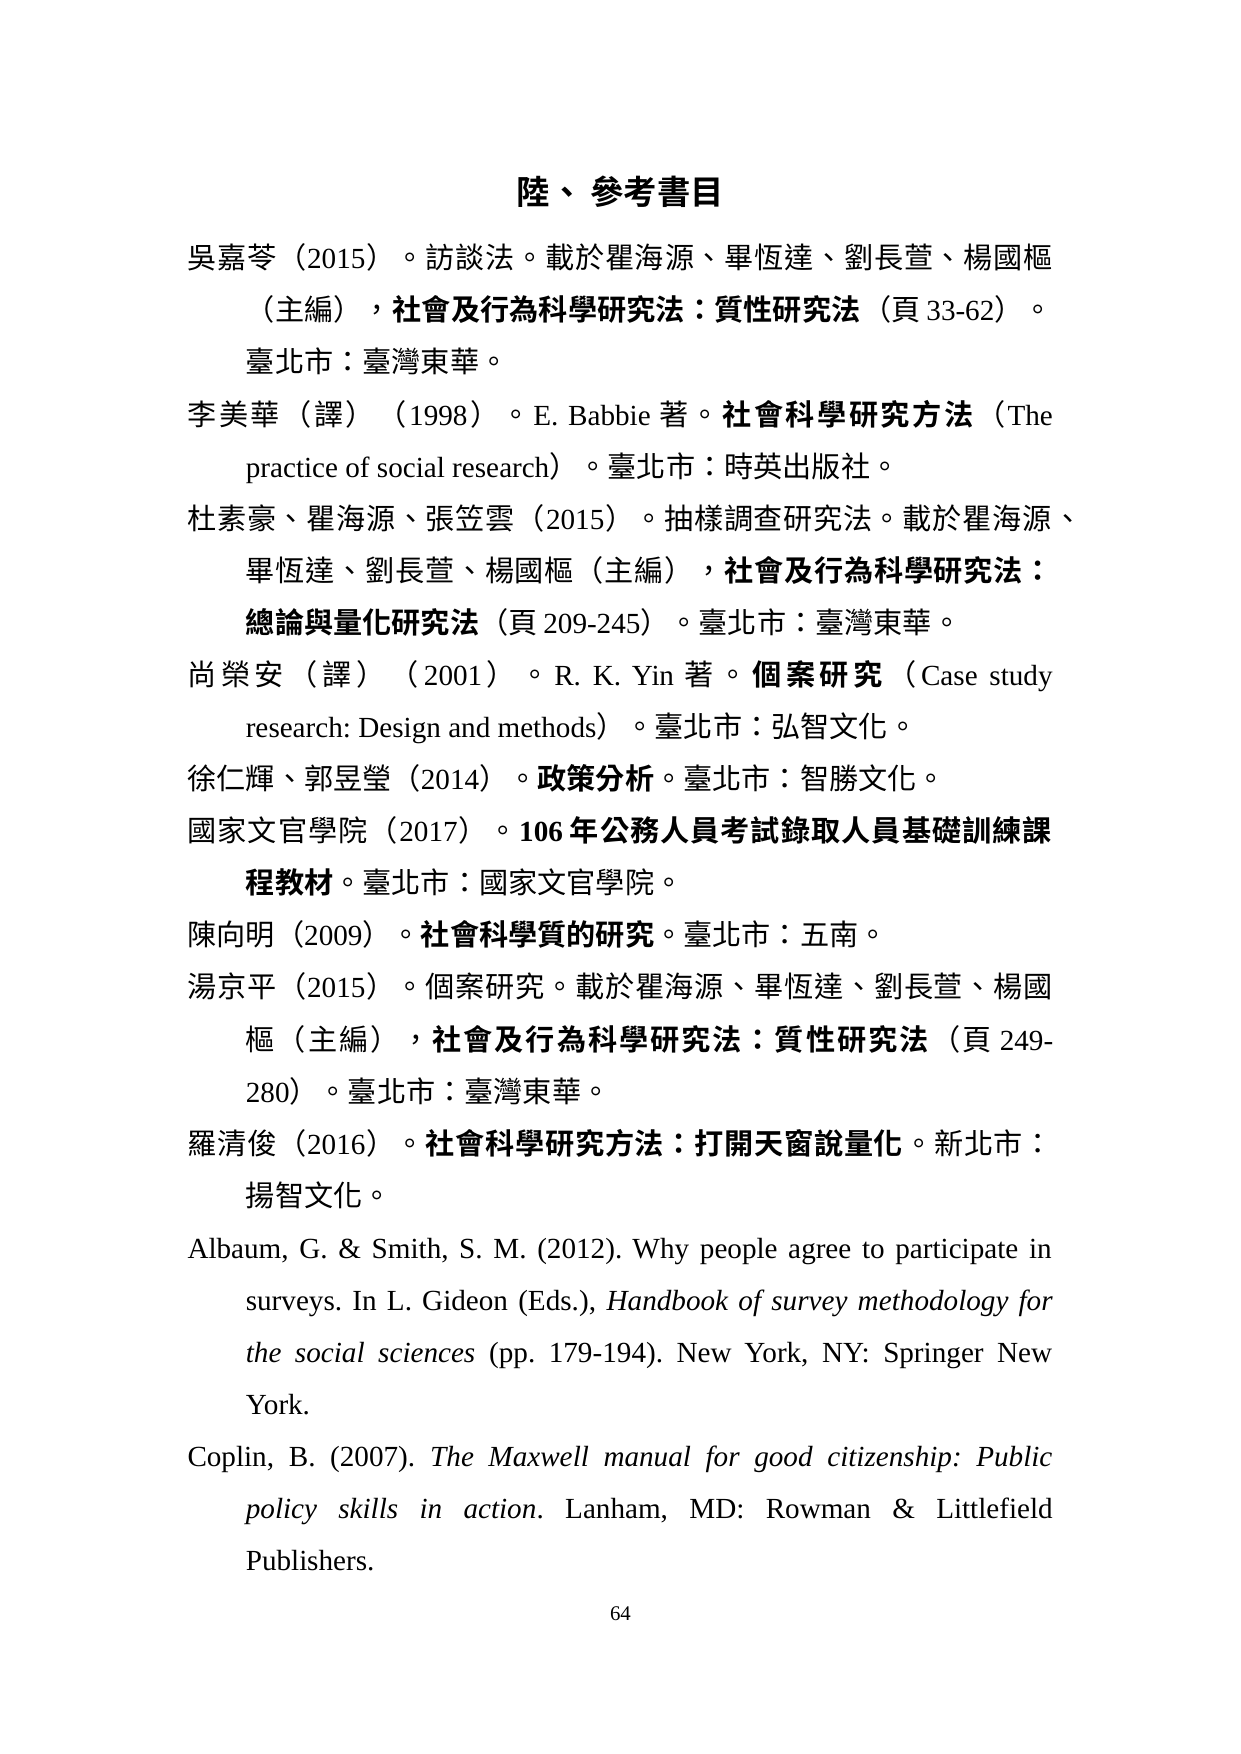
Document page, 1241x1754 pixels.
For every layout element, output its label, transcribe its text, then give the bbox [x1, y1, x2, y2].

text 尚榮安（譯）（2001）。R. K. Yin著。個案研究（Case study research: Design and methods）。臺北市：弘智文化。 [187, 644, 1053, 748]
text Albaum, G. & Smith, S. M. (2012). Why people agree to participate in surveys. In L. Gideon (Eds.), Handbook of survey methodology for the social sciences (pp. 179-194). New York, NY: Springer New York. [187, 1217, 1053, 1425]
text 國家文官學院（2017）。106年公務人員考試錄取人員基礎訓練課程教材。臺北市：國家文官學院。 [187, 800, 1053, 904]
text 徐仁輝、郭昱瑩（2014）。政策分析。臺北市：智勝文化。 [187, 748, 1053, 800]
text 李美華（譯）（1998）。E. Babbie著。社會科學研究方法（The practice of social research）。臺北市：時英出版社。 [187, 383, 1053, 487]
text 吳嘉苓（2015）。訪談法。載於瞿海源、畢恆達、劉長萱、楊國樞（主編），社會及行為科學研究法：質性研究法（頁33-62）。臺北市：臺灣東華。 [187, 227, 1053, 383]
text 湯京平（2015）。個案研究。載於瞿海源、畢恆達、劉長萱、楊國樞（主編），社會及行為科學研究法：質性研究法（頁249-280）。臺北市：臺灣東華。 [187, 956, 1053, 1112]
text Coplin, B. (2007). The Maxwell manual for good citizenship: Public policy skills in action. Lanham, MD: Rowman & Littlefield Publishers. [187, 1425, 1053, 1581]
subtitle 參考書目 [187, 162, 1053, 214]
text 陳向明（2009）。社會科學質的研究。臺北市：五南。 [187, 904, 1053, 956]
text 羅清俊（2016）。社會科學研究方法：打開天窗說量化。新北市：揚智文化。 [187, 1112, 1053, 1217]
text 杜素豪、瞿海源、張笠雲（2015）。抽樣調查研究法。載於瞿海源、畢恆達、劉長萱、楊國樞（主編），社會及行為科學研究法：總論與量化研究法（頁209-245）。臺北市：臺灣東華。 [187, 487, 1053, 644]
